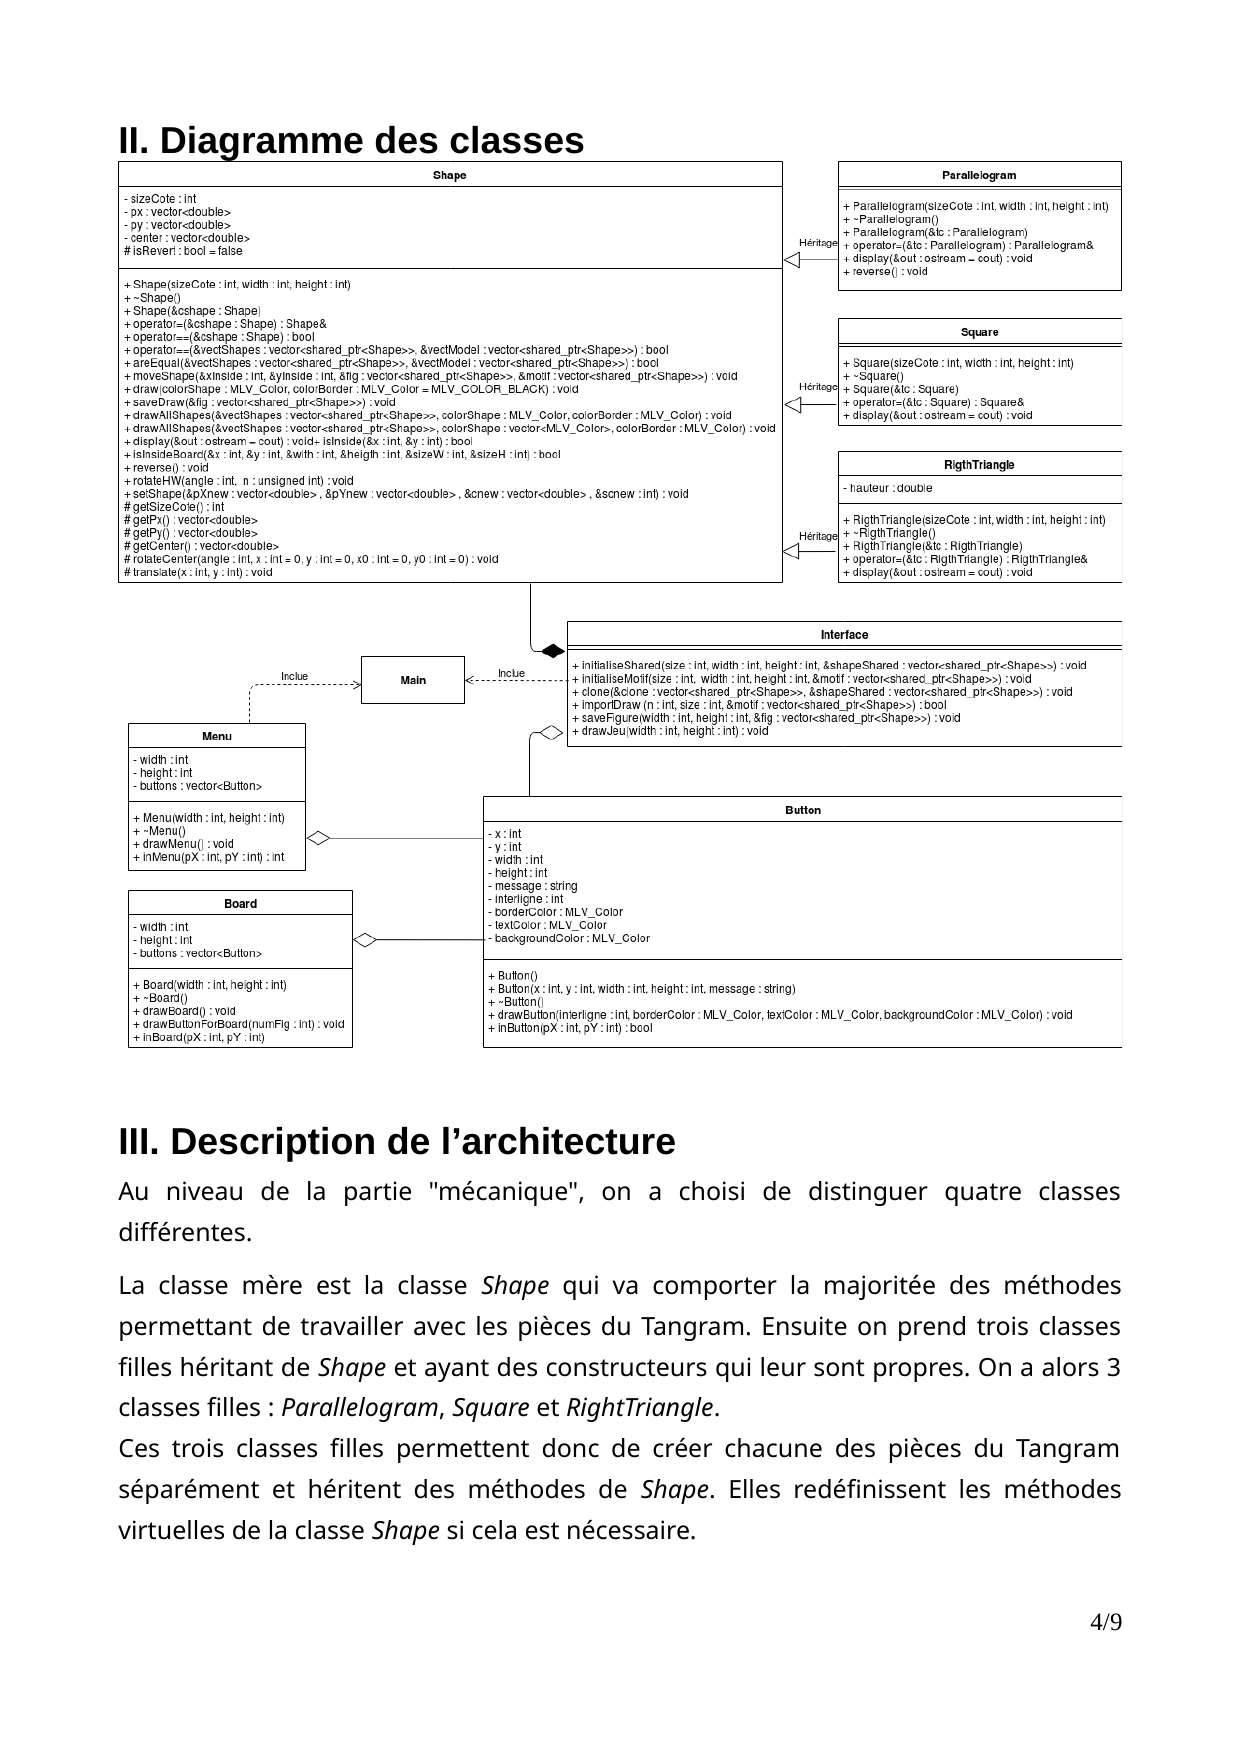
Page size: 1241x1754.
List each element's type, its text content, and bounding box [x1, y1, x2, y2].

text La classe mère est la classe Shape qui va comporter la majoritée des méthodes permettant de travailler avec les pièces du Tangram. Ensuite on prend trois classes filles héritant de Shape et ayant des constructeurs qui leur sont propres. On a alors 3 classes filles : Parallelogram, Square et RightTriangle. [118, 1267, 1122, 1424]
subtitle III. Description de l’architecture [118, 1119, 1122, 1162]
picture [118, 161, 1123, 1050]
subtitle II. Diagramme des classes [118, 118, 1122, 161]
text Ces trois classes filles permettent donc de créer chacune des pièces du Tangram séparément et héritent des méthodes de Shape. Elles redéfinissent les méthodes virtuelles de la classe Shape si cela est nécessaire. [118, 1431, 1122, 1547]
text Au niveau de la partie "mécanique", on a choisi de distinguer quatre classes différentes. [118, 1174, 1122, 1249]
